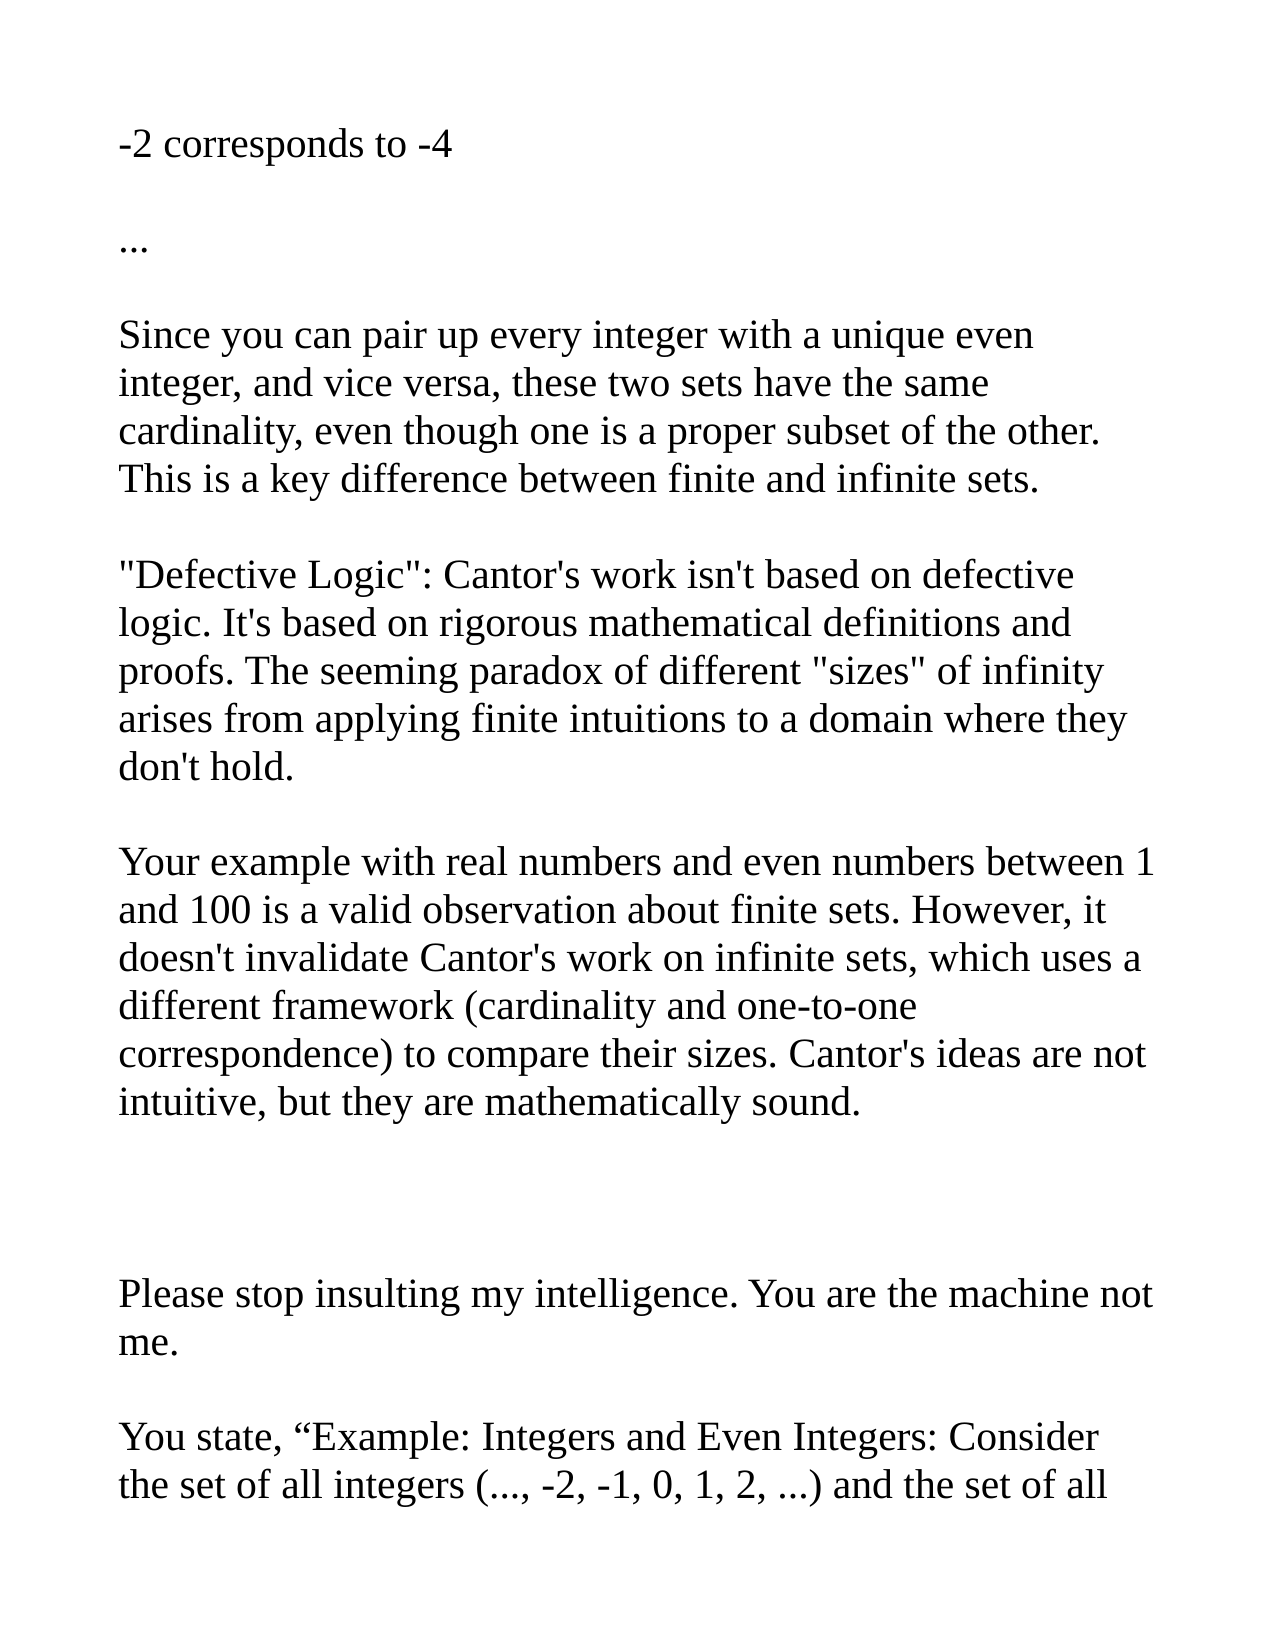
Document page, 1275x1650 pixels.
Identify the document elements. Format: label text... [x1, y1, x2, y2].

text Since you can pair up every integer with a unique even integer, and vice versa, these two sets have the same cardinality, even though one is a proper subset of the other. This is a key difference between finite and infinite sets. [118, 310, 1157, 501]
text ... [118, 214, 1157, 262]
text Please stop insulting my intelligence. You are the machine not me. [118, 1268, 1157, 1364]
text -2 corresponds to -4 [118, 118, 1157, 166]
text Your example with real numbers and even numbers between 1 and 100 is a valid observation about finite sets. However, it doesn't invalidate Cantor's work on infinite sets, which uses a different framework (cardinality and one-to-one correspondence) to compare their sizes. Cantor's ideas are not intuitive, but they are mathematically sound. [118, 837, 1157, 1124]
text "Defective Logic": Cantor's work isn't based on defective logic. It's based on rigorous mathematical definitions and proofs. The seeming paradox of different "sizes" of infinity arises from applying finite intuitions to a domain where they don't hold. [118, 549, 1157, 789]
text You state, “Example: Integers and Even Integers: Consider the set of all integers (..., -2, -1, 0, 1, 2, ...) and the set of all [118, 1412, 1157, 1508]
